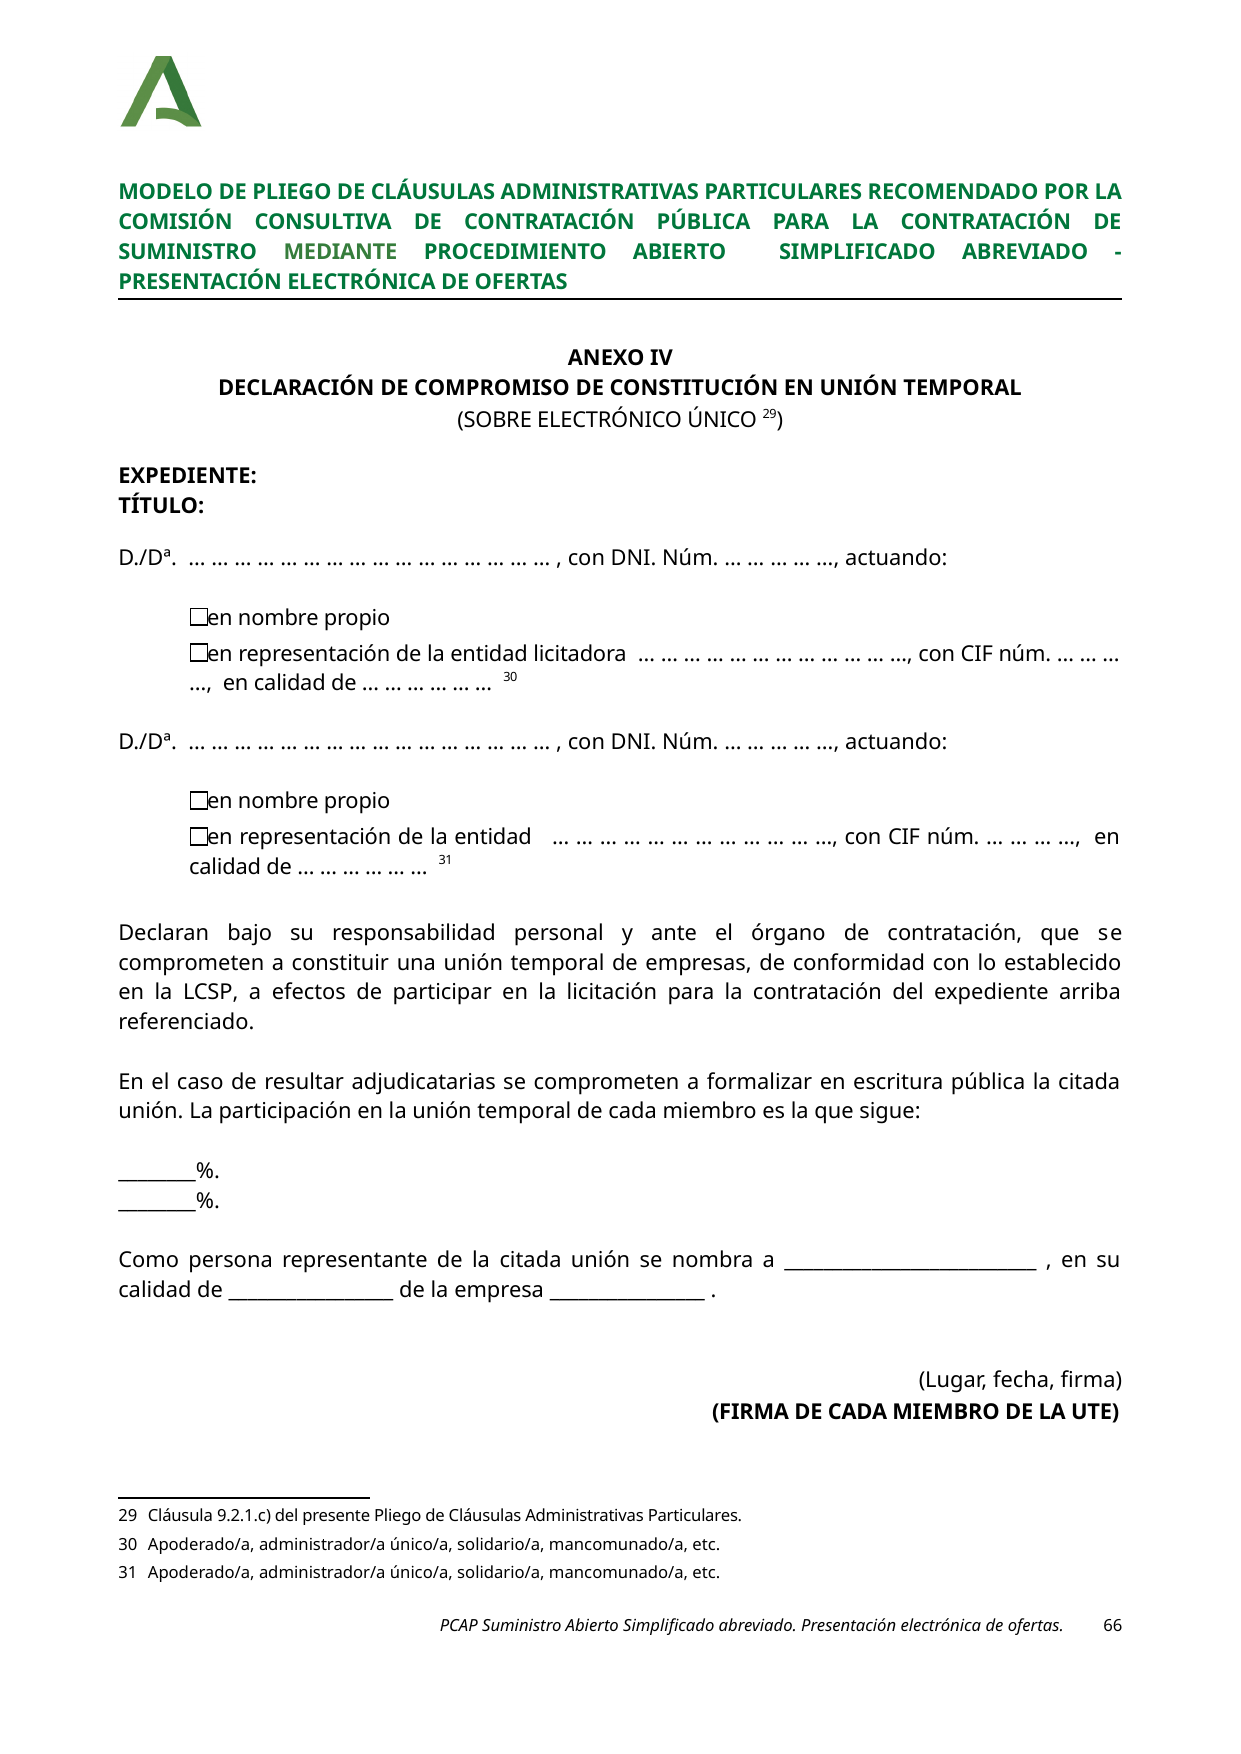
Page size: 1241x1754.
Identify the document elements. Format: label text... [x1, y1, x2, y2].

text en representación de la entidad licitadora … … … … … … … … … … … …, con CIF núm. … … … …, en calidad de … … … … … … [189, 638, 1122, 697]
text (FIRMA DE CADA MIEMBRO DE LA UTE) [118, 1393, 1122, 1429]
text MODELO DE PLIEGO DE CLÁUSULAS ADMINISTRATIVAS PARTICULARES RECOMENDADO POR LA COMISIÓN CONSULTIVA DE CONTRATACIÓN PÚBLICA PARA LA CONTRATACIÓN DE SUMINISTRO MEDIANTE PROCEDIMIENTO ABIERTO SIMPLIFICADO ABREVIADO - PRESENTACIÓN ELECTRÓNICA DE OFERTAS [118, 176, 1122, 298]
text Apoderado/a, administrador/a único/a, solidario/a, mancomunado/a, etc. [118, 1561, 1122, 1584]
text D./Dª. … … … … … … … … … … … … … … … … , con DNI. Núm. … … … … …, actuando: [118, 726, 1122, 756]
picture [116, 52, 205, 131]
text Cláusula 9.2.1.c) del presente Pliego de Cláusulas Administrativas Particulares. [118, 1504, 1122, 1526]
text Apoderado/a, administrador/a único/a, solidario/a, mancomunado/a, etc. [118, 1532, 1122, 1555]
text TÍTULO: [118, 490, 1122, 519]
text (SOBRE ELECTRÓNICO ÚNICO ) [118, 402, 1122, 437]
text Declaran bajo su responsabilidad personal y ante el órgano de contratación, que se comprometen a constituir una unión temporal de empresas, de conformidad con lo establecido en la LCSP, a efectos de participar en la licitación para la contratación del expediente arriba referenciado. [118, 917, 1122, 1036]
text EXPEDIENTE: [118, 460, 1122, 490]
text DECLARACIÓN DE COMPROMISO DE CONSTITUCIÓN EN UNIÓN TEMPORAL [118, 372, 1122, 402]
text en nombre propio [189, 786, 1122, 815]
text ANEXO IV [118, 342, 1122, 372]
text (Lugar, fecha, firma) [118, 1364, 1122, 1393]
text Como persona representante de la citada unión se nombra a __________________________ , en su calidad de _________________ de la empresa ________________ . [118, 1244, 1122, 1304]
text D./Dª. … … … … … … … … … … … … … … … … , con DNI. Núm. … … … … …, actuando: [118, 542, 1122, 572]
text en representación de la entidad … … … … … … … … … … … …, con CIF núm. … … … …, en calidad de … … … … … … [189, 821, 1122, 881]
text En el caso de resultar adjudicatarias se comprometen a formalizar en escritura pública la citada unión. La participación en la unión temporal de cada miembro es la que sigue: [118, 1066, 1122, 1125]
text en nombre propio [189, 602, 1122, 632]
text ________%. [118, 1155, 1122, 1185]
text ________%. [118, 1185, 1122, 1215]
